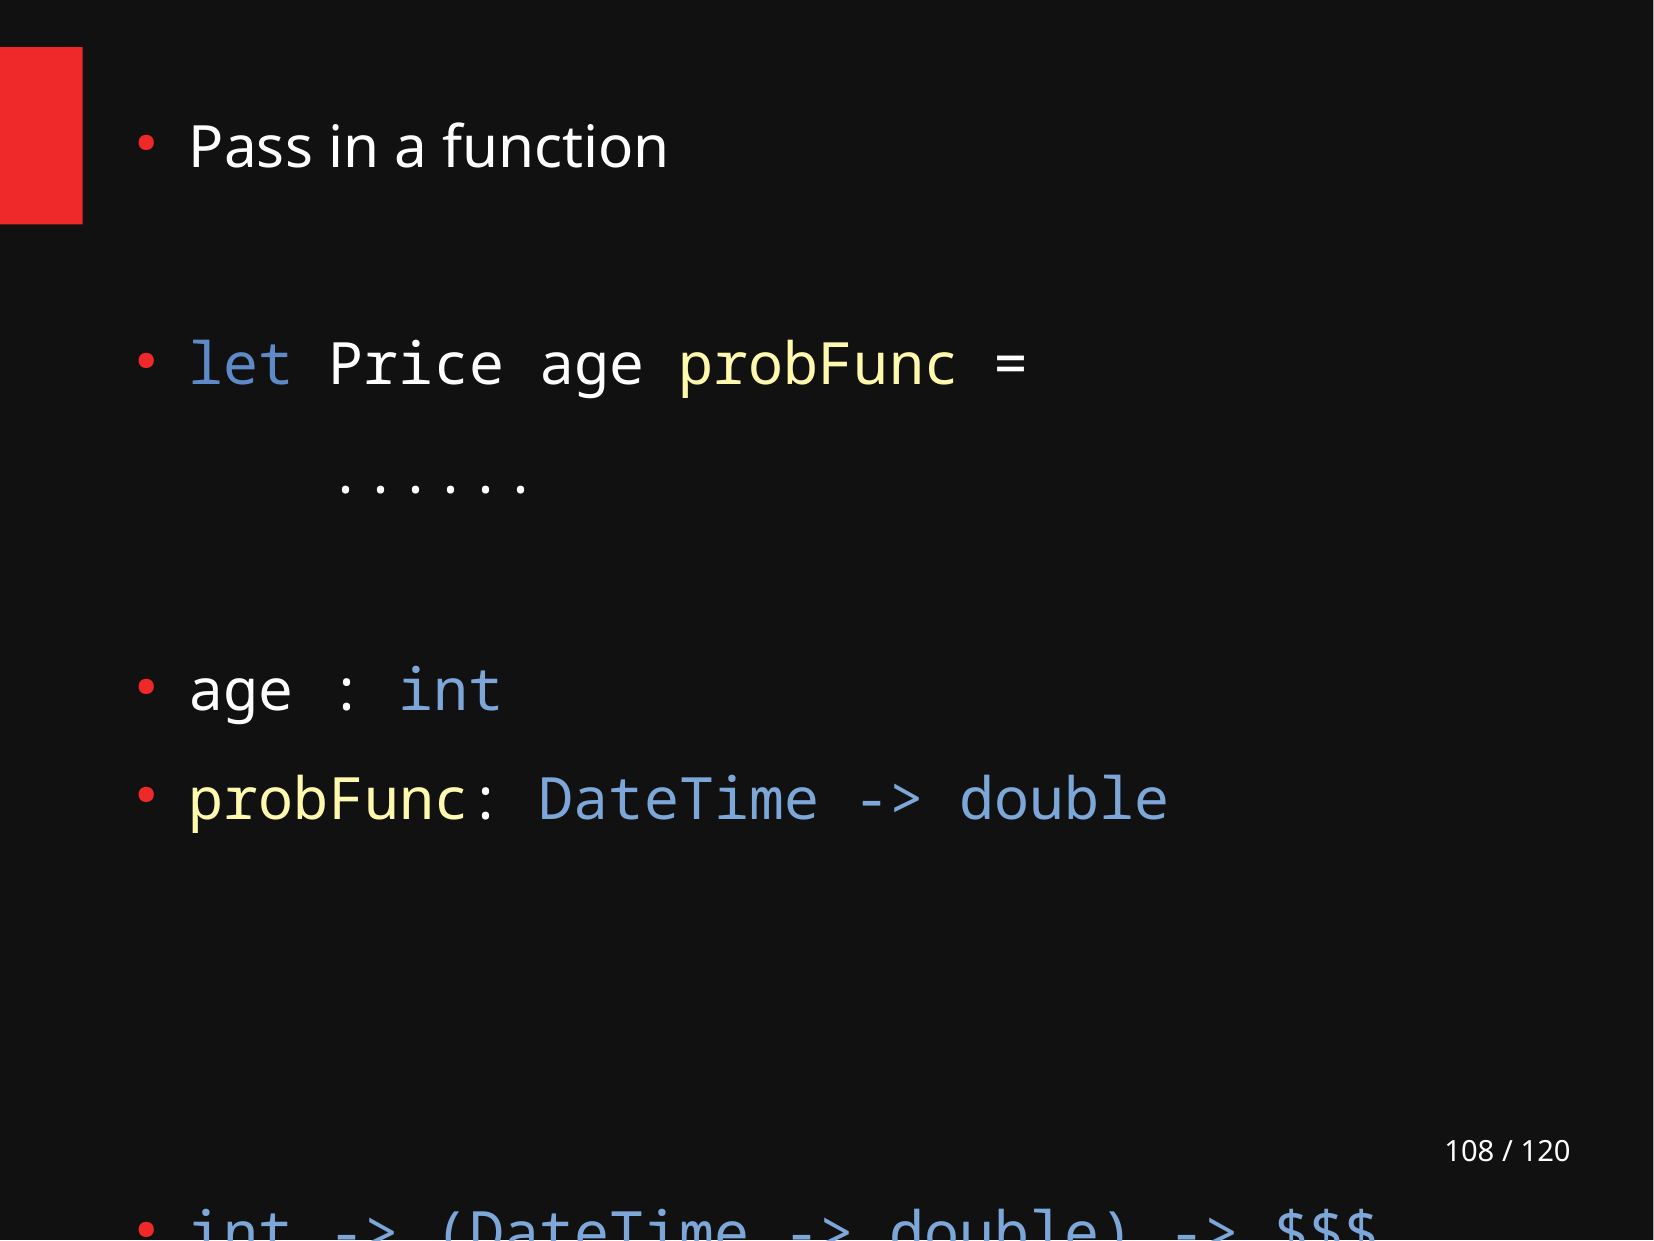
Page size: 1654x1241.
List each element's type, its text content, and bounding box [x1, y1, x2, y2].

list Pass in a function let Price age probFunc = ...... age : int probFunc: DateTime -> double int -> (DateTime -> double) -> $$$ [118, 105, 1536, 1074]
